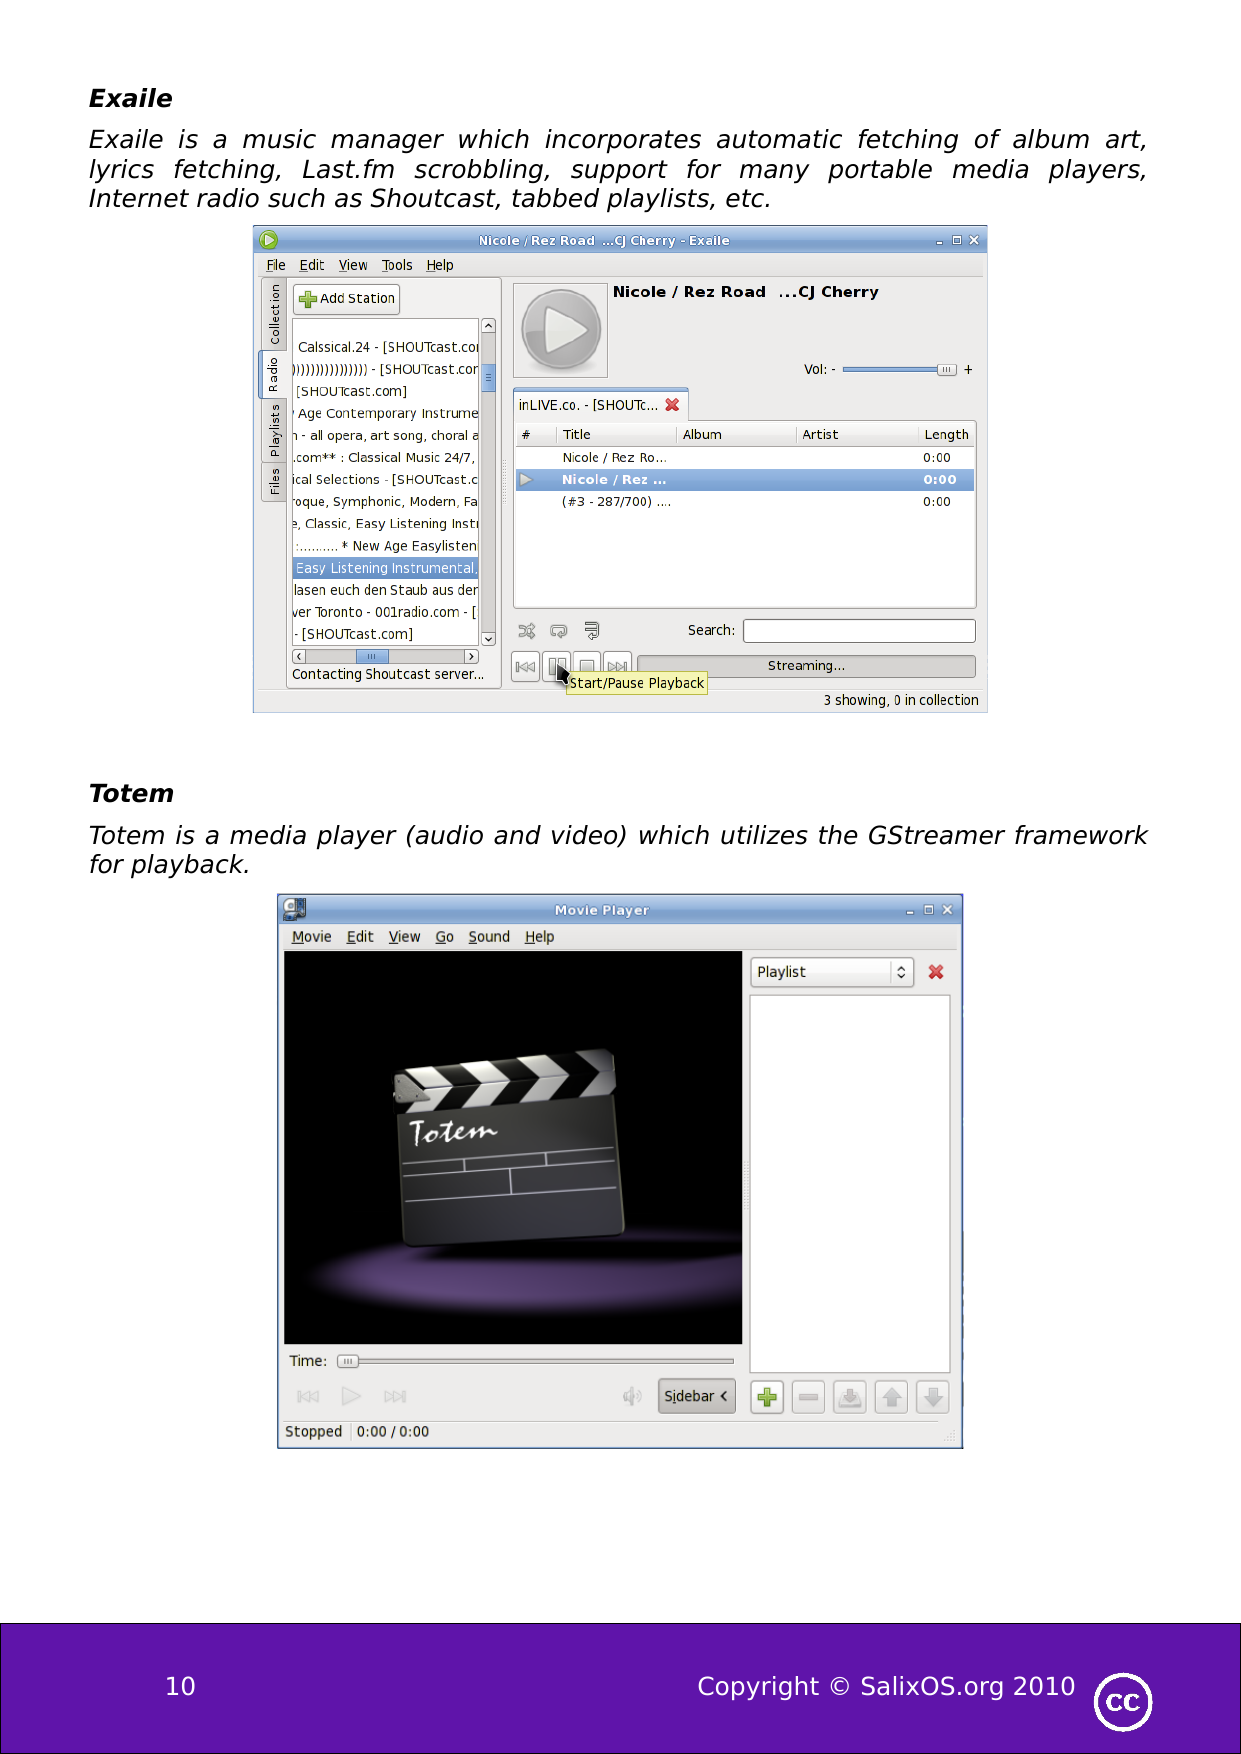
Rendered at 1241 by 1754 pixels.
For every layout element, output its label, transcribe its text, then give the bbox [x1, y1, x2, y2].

picture [1093, 1672, 1153, 1732]
text Exaile is a music manager which incorporates automatic fetching of album art, lyrics fetching, Last.fm scrobbling, support for many portable media players, Internet radio such as Shoutcast, tabbed playlists, etc. [88, 126, 1152, 213]
subtitle Exaile [88, 84, 1152, 113]
picture [252, 225, 988, 713]
subtitle Totem [88, 779, 1152, 808]
picture [276, 893, 964, 1449]
text Totem is a media player (audio and video) which utilizes the GStreamer framework for playback. [88, 821, 1152, 879]
